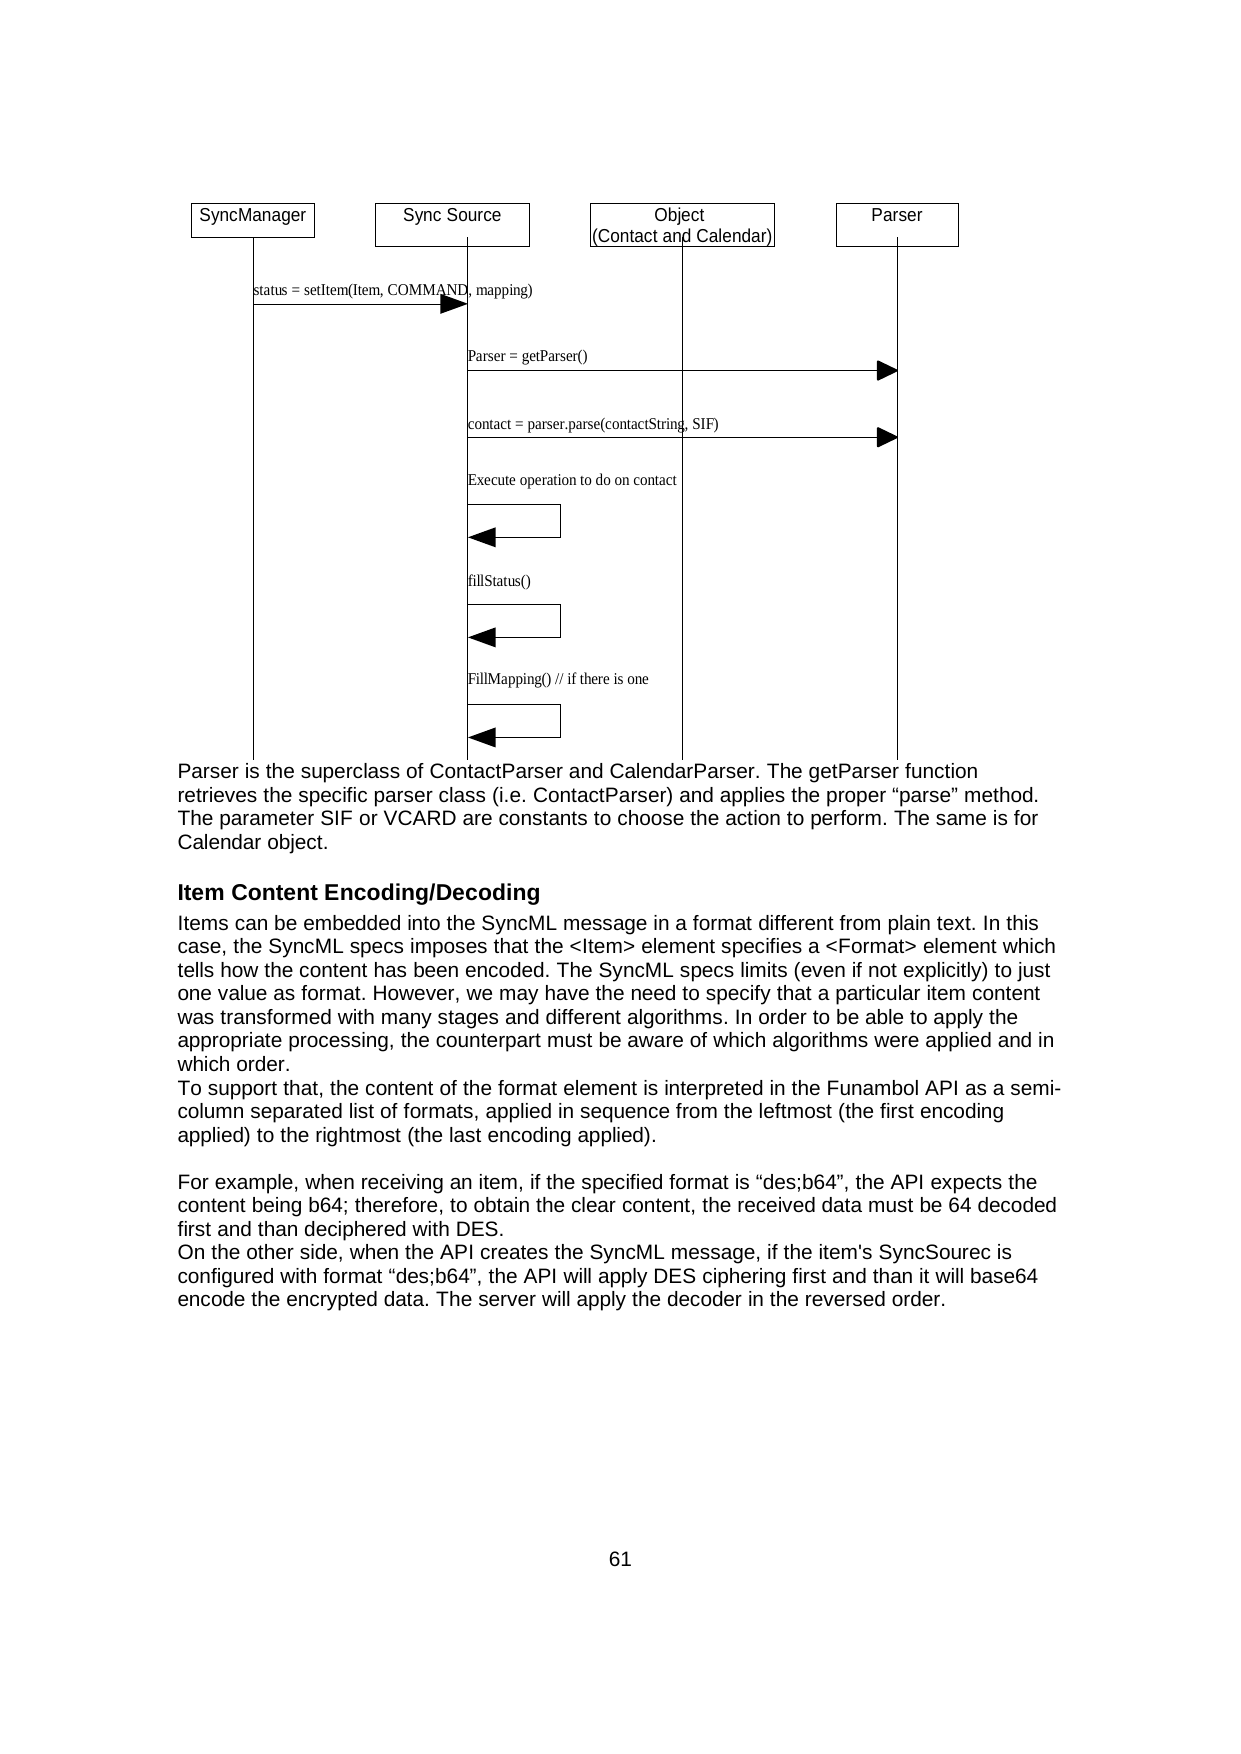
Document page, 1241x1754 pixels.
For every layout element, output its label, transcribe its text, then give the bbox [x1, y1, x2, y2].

text Parser is the superclass of ContactParser and CalendarParser. The getParser function retrieves the specific parser class (i.e. ContactParser) and applies the proper “parse” method. The parameter SIF or VCARD are constants to choose the action to perform. The same is for Calendar object. [177, 177, 1063, 854]
subtitle Item Content Encoding/Decoding [177, 879, 1063, 905]
text On the other side, when the API creates the SyncML message, if the item's SyncSourec is configured with format “des;b64”, the API will apply DES ciphering first and than it will base64 encode the encrypted data. The server will apply the decoder in the reversed order. [177, 1241, 1063, 1311]
text For example, when receiving an item, if the specified format is “des;b64”, the API expects the content being b64; therefore, to obtain the clear content, the received data must be 64 decoded first and than deciphered with DES. [177, 1170, 1063, 1241]
text Items can be embedded into the SyncML message in a format different from plain text. In this case, the SyncML specs imposes that the <Item> element specifies a <Format> element which tells how the content has been encoded. The SyncML specs limits (even if not explicitly) to just one value as format. However, we may have the need to specify that a particular item content was transformed with many stages and different algorithms. In order to be able to apply the appropriate processing, the counterpart must be aware of which algorithms were applied and in which order. [177, 911, 1063, 1076]
text To support that, the content of the format element is interpreted in the Funambol API as a semi-column separated list of formats, applied in sequence from the leftmost (the first encoding applied) to the rightmost (the last encoding applied). [177, 1076, 1063, 1147]
